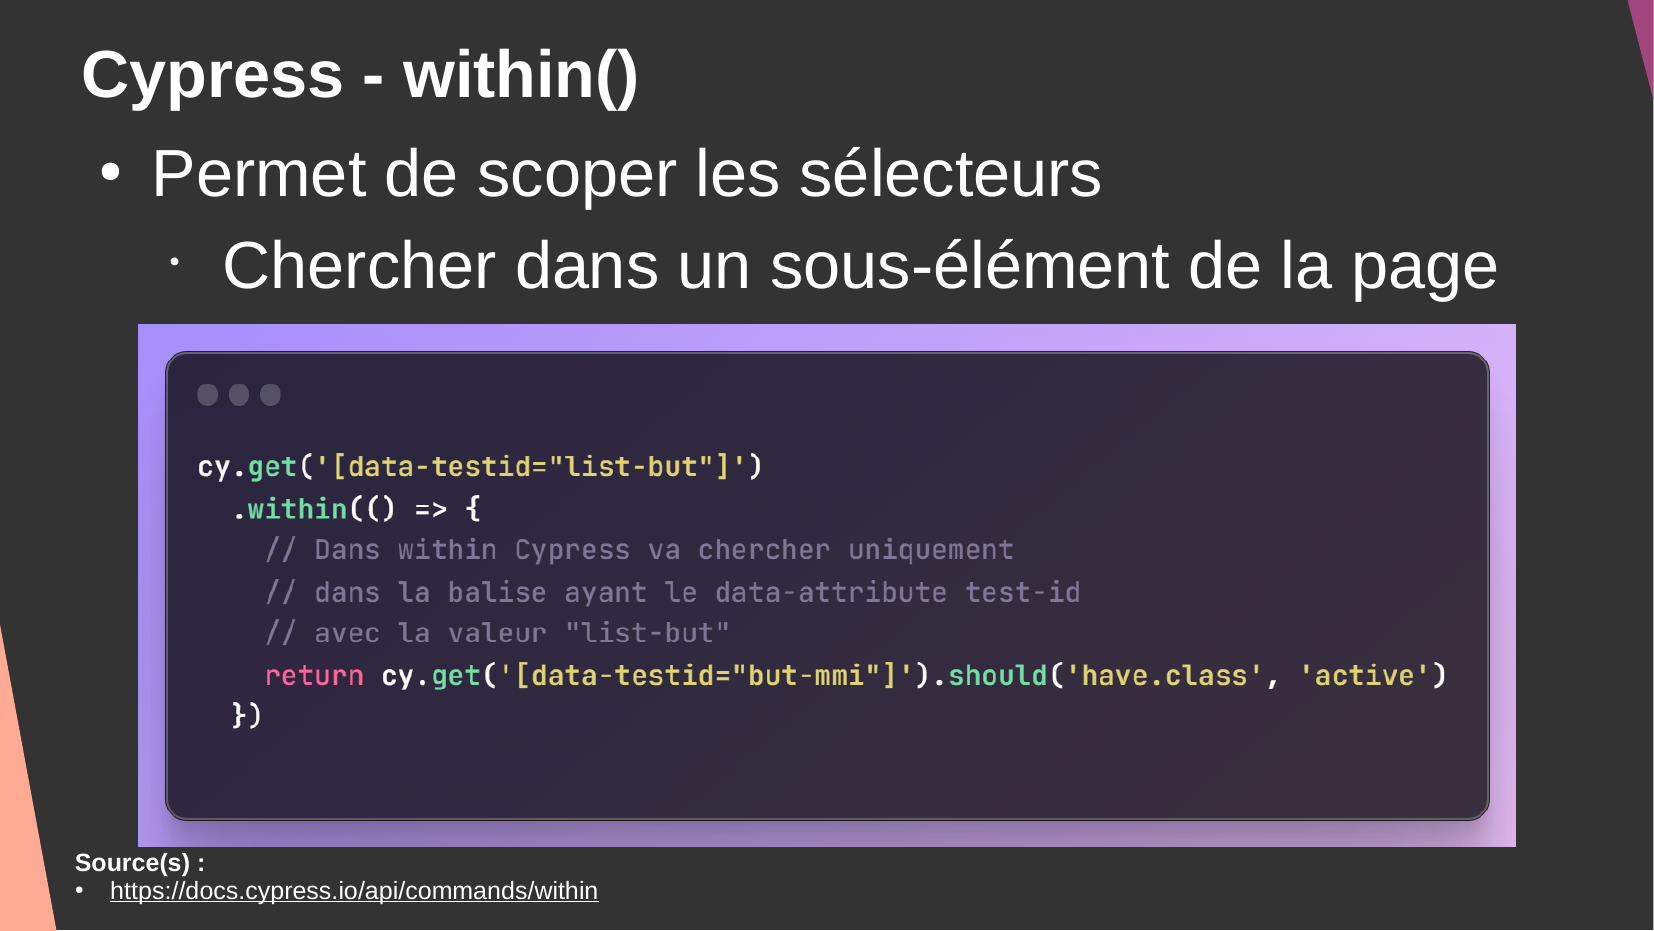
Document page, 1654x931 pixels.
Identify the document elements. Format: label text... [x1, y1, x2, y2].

list Permet de scoper les sélecteurs Chercher dans un sous-élément de la page [80, 135, 1620, 355]
picture [138, 324, 1516, 847]
text_box [0, 624, 57, 931]
title Cypress - within() [81, 37, 798, 115]
text_box Source(s) : https://docs.cypress.io/api/commands/within [60, 779, 1546, 913]
text_box [1627, 0, 1654, 103]
